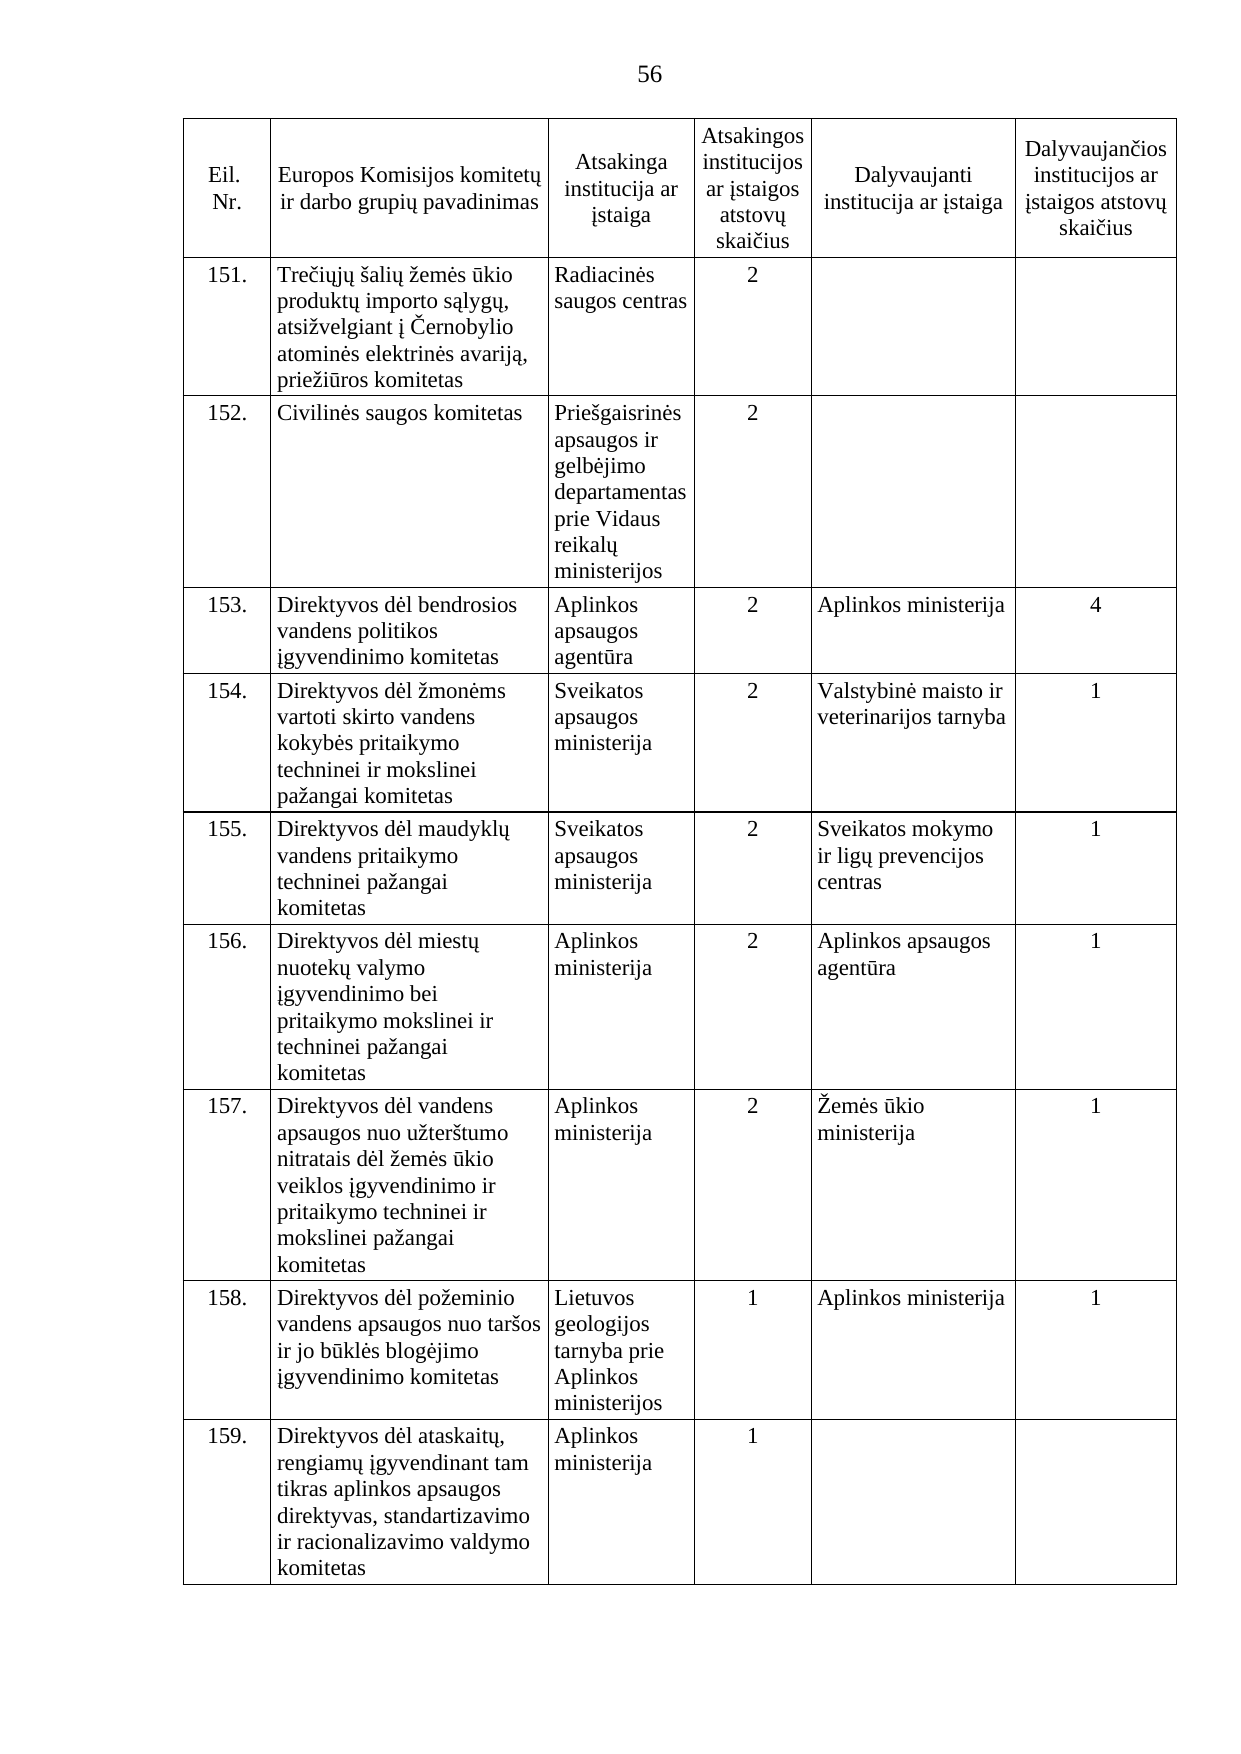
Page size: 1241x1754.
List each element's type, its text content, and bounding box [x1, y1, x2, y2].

table_cell Aplinkos ministerija [549, 1420, 694, 1584]
table_cell [1177, 257, 1187, 395]
table_cell 2 [695, 588, 811, 673]
table_cell 1 [1016, 925, 1176, 1089]
table_cell Aplinkos ministerija [549, 925, 694, 1089]
table_cell 152. [184, 396, 270, 587]
table_cell [812, 1420, 1015, 1584]
table_cell 1 [1016, 674, 1176, 811]
table_cell 2 [695, 396, 811, 587]
table_cell 151. [184, 258, 270, 395]
table_header Dalyvaujančios institucijos ar įstaigos atstovų skaičius [1016, 119, 1176, 257]
table_cell Aplinkos apsaugos agentūra [812, 925, 1015, 1089]
table_cell 2 [695, 813, 811, 924]
table_cell Sveikatos apsaugos ministerija [549, 674, 694, 811]
table_cell [1177, 1089, 1187, 1280]
table_cell [1177, 924, 1187, 1089]
table_header Atsakingos institucijos ar įstaigos atstovų skaičius [695, 119, 811, 257]
table_cell Aplinkos ministerija [812, 588, 1015, 673]
table_cell 1 [695, 1281, 811, 1419]
table_header Eil. Nr. [184, 119, 270, 257]
table_cell Direktyvos dėl bendrosios vandens politikos įgyvendinimo komitetas [271, 588, 548, 673]
table_cell Direktyvos dėl vandens apsaugos nuo užterštumo nitratais dėl žemės ūkio veiklos įgyvendinimo ir pritaikymo techninei ir mokslinei pažangai komitetas [271, 1090, 548, 1280]
table_cell Civilinės saugos komitetas [271, 396, 548, 587]
table_cell 156. [184, 925, 270, 1089]
table_header Atsakinga institucija ar įstaiga [549, 119, 694, 257]
table_cell [812, 396, 1015, 587]
table_cell 2 [695, 258, 811, 395]
table_cell Priešgaisrinės apsaugos ir gelbėjimo departamentas prie Vidaus reikalų ministerijos [549, 396, 694, 587]
table_header Dalyvaujanti institucija ar įstaiga [812, 119, 1015, 257]
table_cell Sveikatos mokymo ir ligų prevencijos centras [812, 813, 1015, 924]
table_cell [812, 258, 1015, 395]
table_cell [1016, 1420, 1176, 1584]
table_cell Direktyvos dėl žmonėms vartoti skirto vandens kokybės pritaikymo techninei ir mokslinei pažangai komitetas [271, 674, 548, 811]
table_header Europos Komisijos komitetų ir darbo grupių pavadinimas [271, 119, 548, 257]
table_cell 1 [695, 1420, 811, 1584]
table_cell 153. [184, 588, 270, 673]
table_cell Radiacinės saugos centras [549, 258, 694, 395]
table_cell [1177, 673, 1187, 811]
table_cell 4 [1016, 588, 1176, 673]
table_cell [1177, 587, 1187, 673]
table_cell Valstybinė maisto ir veterinarijos tarnyba [812, 674, 1015, 811]
table_cell Direktyvos dėl požeminio vandens apsaugos nuo taršos ir jo būklės blogėjimo įgyvendinimo komitetas [271, 1281, 548, 1419]
table_cell 2 [695, 925, 811, 1089]
table_cell Aplinkos apsaugos agentūra [549, 588, 694, 673]
table_cell [1177, 1419, 1187, 1584]
table_cell Lietuvos geologijos tarnyba prie Aplinkos ministerijos [549, 1281, 694, 1419]
table_cell 159. [184, 1420, 270, 1584]
table_cell [1016, 396, 1176, 587]
table_cell [1016, 258, 1176, 395]
table_cell 155. [184, 813, 270, 924]
table_cell Žemės ūkio ministerija [812, 1090, 1015, 1280]
table_cell Direktyvos dėl maudyklų vandens pritaikymo techninei pažangai komitetas [271, 813, 548, 924]
table_cell 1 [1016, 1281, 1176, 1419]
table_cell [1177, 811, 1187, 924]
table_cell 1 [1016, 813, 1176, 924]
table_cell Direktyvos dėl miestų nuotekų valymo įgyvendinimo bei pritaikymo mokslinei ir techninei pažangai komitetas [271, 925, 548, 1089]
table_cell 2 [695, 674, 811, 811]
table_cell 2 [695, 1090, 811, 1280]
table_cell Aplinkos ministerija [812, 1281, 1015, 1419]
table_cell Trečiųjų šalių žemės ūkio produktų importo sąlygų, atsižvelgiant į Černobylio atominės elektrinės avariją, priežiūros komitetas [271, 258, 548, 395]
table_cell 158. [184, 1281, 270, 1419]
table_cell Direktyvos dėl ataskaitų, rengiamų įgyvendinant tam tikras aplinkos apsaugos direktyvas, standartizavimo ir racionalizavimo valdymo komitetas [271, 1420, 548, 1584]
table_cell 1 [1016, 1090, 1176, 1280]
table_cell 157. [184, 1090, 270, 1280]
table_header [1177, 118, 1187, 257]
table_cell 154. [184, 674, 270, 811]
table_cell [1177, 395, 1187, 587]
table_cell [1177, 1280, 1187, 1419]
table_cell Sveikatos apsaugos ministerija [549, 813, 694, 924]
table_cell Aplinkos ministerija [549, 1090, 694, 1280]
